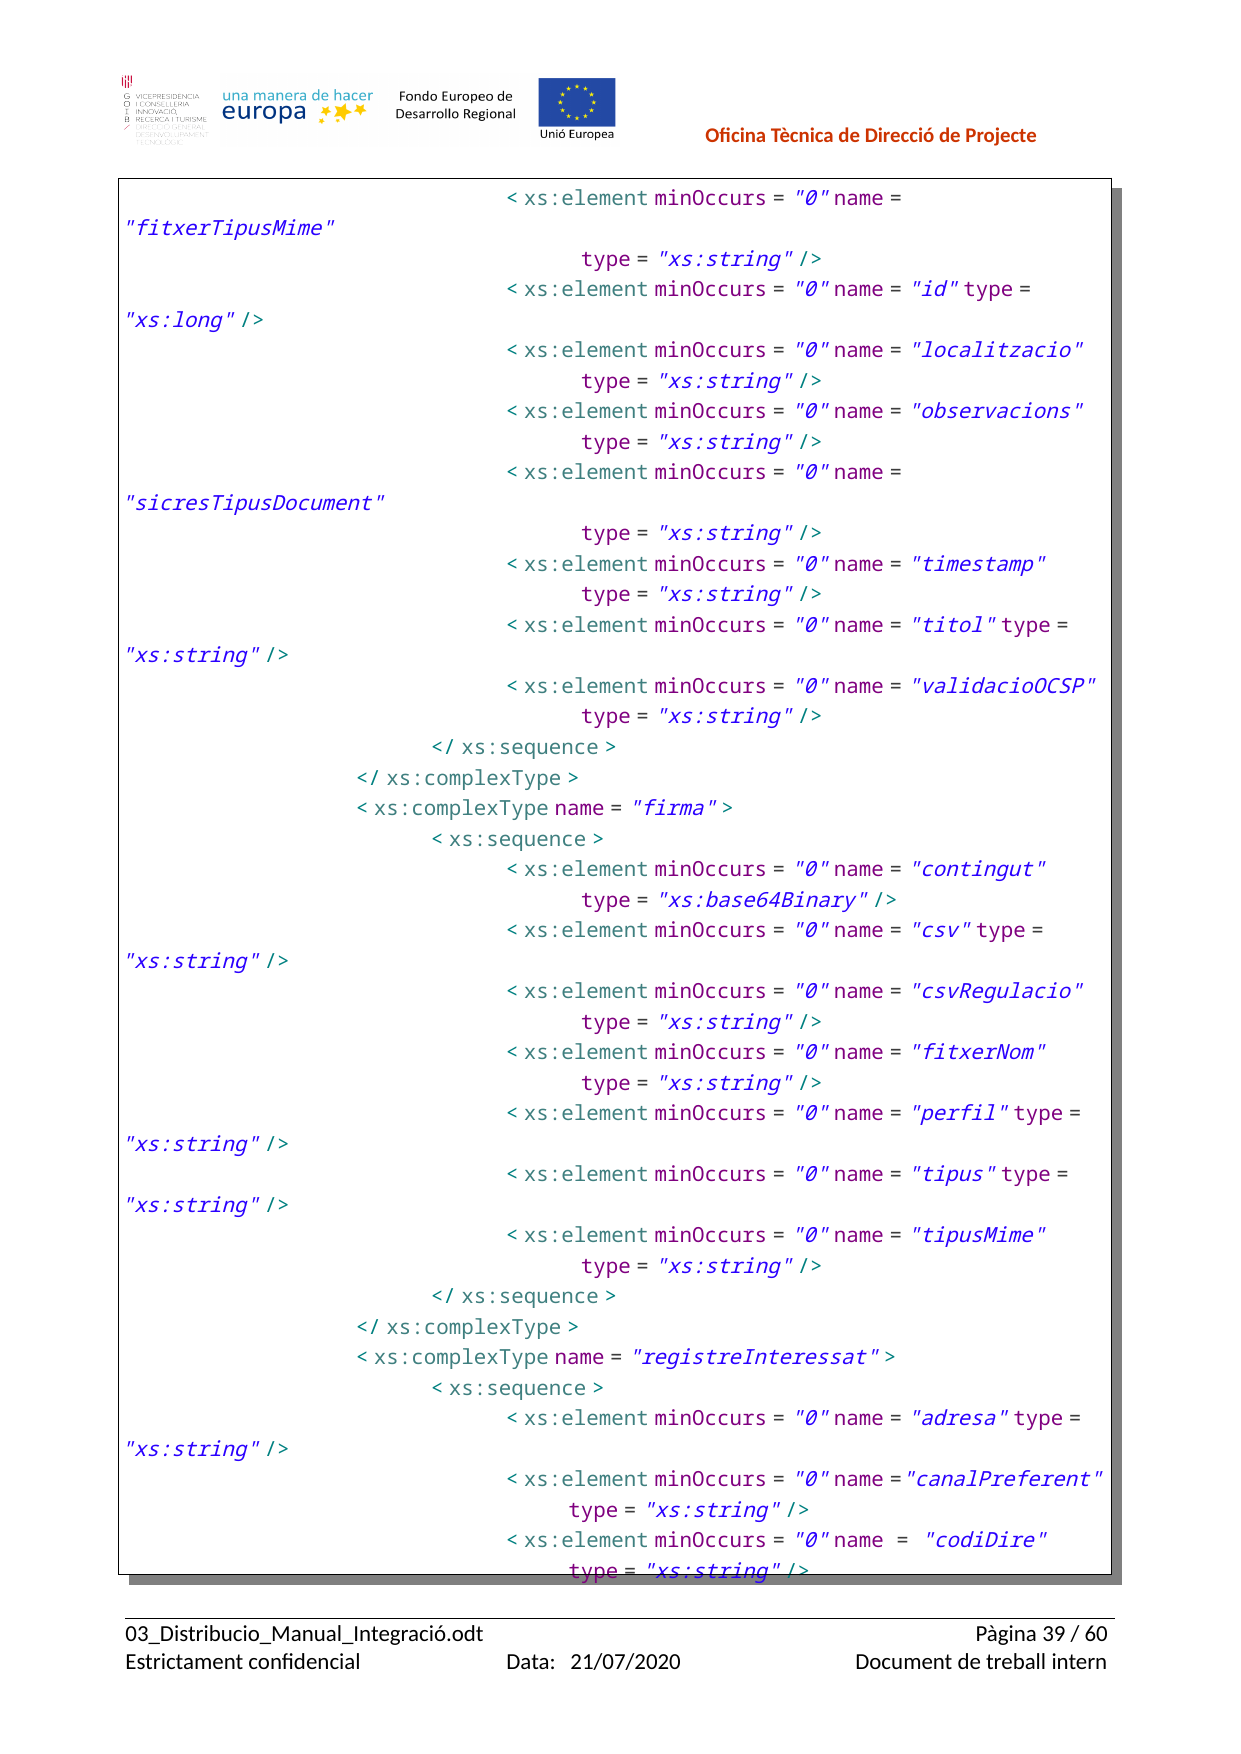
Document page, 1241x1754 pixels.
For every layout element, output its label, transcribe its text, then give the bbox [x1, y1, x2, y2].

text < xs:complexType name = "firma" > [119, 788, 1111, 819]
text < xs:complexType name = "registreInteressat" > [119, 1337, 1111, 1368]
text < xs:element minOccurs = "0" name = "csvRegulacio" [119, 971, 1111, 1002]
text < xs:element minOccurs = "0" name = "perfil" type = "xs:string" /> [119, 1093, 1111, 1154]
text type = "xs:string" /> [119, 574, 1111, 605]
picture [118, 73, 213, 147]
text < xs:element minOccurs = "0" name = "csv" type = "xs:string" /> [119, 910, 1111, 971]
text < xs:element minOccurs = "0" name = "titol" type = "xs:string" /> [119, 605, 1111, 666]
text < xs:sequence > [119, 819, 1111, 849]
text type = "xs:string" /> [119, 1002, 1111, 1032]
text < xs:element minOccurs = "0" name = "contingut" [119, 849, 1111, 880]
text < xs:element minOccurs = "0" name = "fitxerTipusMime" [119, 179, 1111, 239]
text type = "xs:string" /> [119, 422, 1111, 452]
text < xs:element minOccurs = "0" name = "codiDire" type = "xs:string" /> [119, 1521, 1111, 1574]
text type = "xs:string" /> [119, 513, 1111, 544]
text type = "xs:string" /> [119, 361, 1111, 391]
text type = "xs:string" /> [119, 697, 1111, 727]
text < xs:element minOccurs = "0" name = "validacioOCSP" [119, 666, 1111, 697]
text < xs:element minOccurs = "0" name = "timestamp" [119, 544, 1111, 574]
text </ xs:complexType > [119, 758, 1111, 788]
text </ xs:sequence > [119, 727, 1111, 758]
text < xs:element minOccurs = "0" name = "sicresTipusDocument" [119, 452, 1111, 513]
text < xs:element minOccurs = "0" name = "id" type = "xs:long" /> [119, 269, 1111, 330]
text type = "xs:string" /> [119, 1246, 1111, 1276]
text type = "xs:string" /> [119, 239, 1111, 269]
text < xs:element minOccurs = "0" name ="canalPreferent" type = "xs:string" /> [119, 1459, 1111, 1521]
text < xs:element minOccurs = "0" name = "localitzacio" [119, 330, 1111, 361]
text type = "xs:string" /> [119, 1063, 1111, 1093]
text < xs:element minOccurs = "0" name = "observacions" [119, 391, 1111, 422]
text < xs:element minOccurs = "0" name = "tipus" type = "xs:string" /> [119, 1154, 1111, 1215]
text < xs:element minOccurs = "0" name = "fitxerNom" [119, 1032, 1111, 1063]
picture [219, 73, 621, 147]
text < xs:element minOccurs = "0" name = "tipusMime" [119, 1215, 1111, 1246]
text </ xs:sequence > [119, 1276, 1111, 1307]
text type = "xs:base64Binary" /> [119, 880, 1111, 910]
text < xs:sequence > [119, 1368, 1111, 1398]
text </ xs:complexType > [119, 1307, 1111, 1337]
text < xs:element minOccurs = "0" name = "adresa" type = "xs:string" /> [119, 1398, 1111, 1459]
